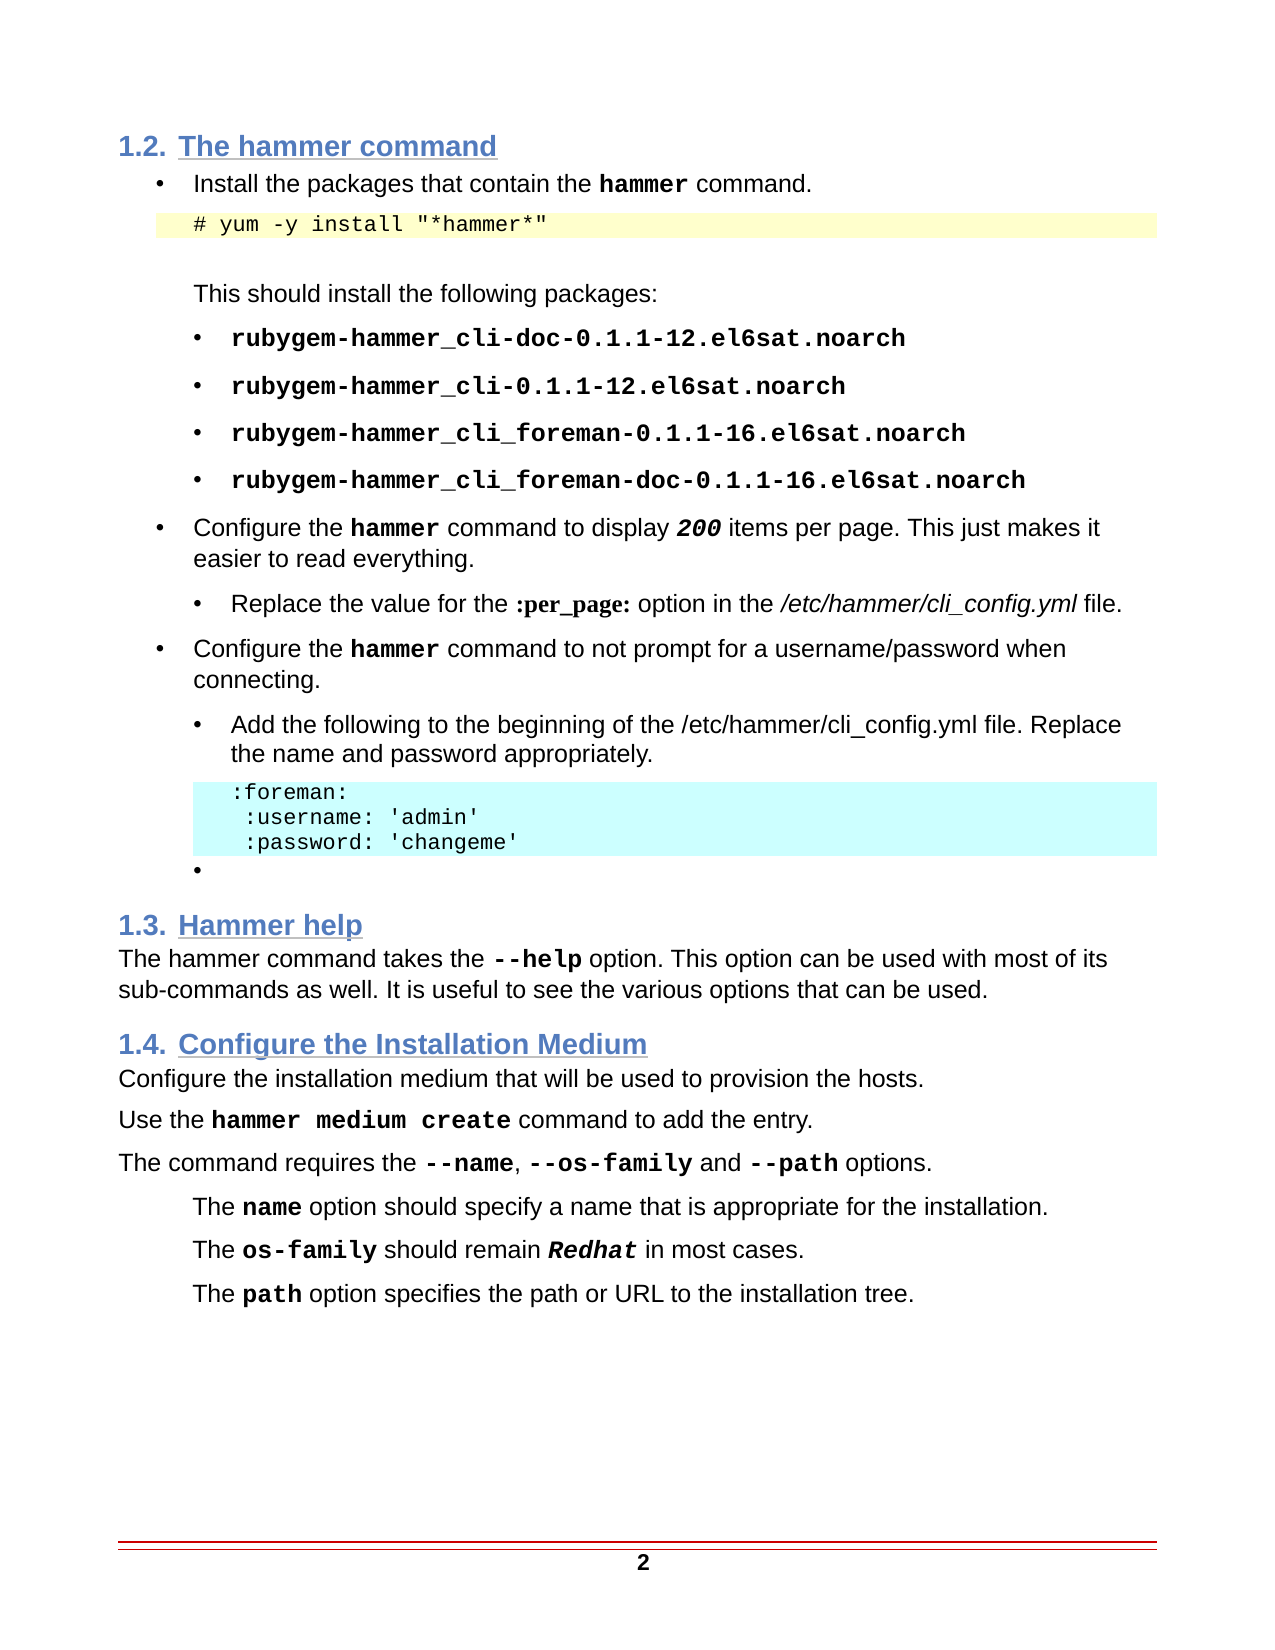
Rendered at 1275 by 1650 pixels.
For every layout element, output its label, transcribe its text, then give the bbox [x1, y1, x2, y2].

list Install the packages that contain the hammer command. [156, 168, 1157, 199]
list Configure the hammer command to display 200 items per page. This just makes it easier to read everything. [156, 513, 1157, 572]
text The path option specifies the path or URL to the installation tree. [192, 1279, 1157, 1309]
text The name option should specify a name that is appropriate for the installation. [192, 1192, 1157, 1223]
list rubygem-hammer_cli_foreman-0.1.1-16.el6sat.noarch [193, 418, 1157, 449]
subtitle Configure the Installation Medium [118, 1027, 1157, 1061]
subtitle Hammer help [118, 908, 1157, 941]
list Replace the value for the :per_page: option in the /etc/hammer/cli_config.yml file. [193, 589, 1157, 618]
list This should install the following packages: [156, 279, 1157, 308]
list rubygem-hammer_cli-doc-0.1.1-12.el6sat.noarch [193, 323, 1157, 354]
text Use the hammer medium create command to add the entry. [118, 1105, 1157, 1136]
list Configure the hammer command to not prompt for a username/password when connecting. [156, 634, 1157, 694]
text The hammer command takes the --help option. This option can be used with most of its sub-commands as well. It is useful to see the various options that can be used. [118, 944, 1157, 1004]
list :foreman: :username: 'admin' :password: 'changeme' [193, 782, 1157, 856]
list rubygem-hammer_cli_foreman-doc-0.1.1-16.el6sat.noarch [193, 465, 1157, 496]
subtitle The hammer command [118, 129, 1157, 163]
list # yum -y install "*hammer*" [156, 213, 1157, 238]
text Configure the installation medium that will be used to provision the hosts. [118, 1064, 1157, 1092]
list Add the following to the beginning of the /etc/hammer/cli_config.yml file. Replace the name and password appropriately. [193, 710, 1157, 768]
list rubygem-hammer_cli-0.1.1-12.el6sat.noarch [193, 371, 1157, 402]
text The os-family should remain Redhat in most cases. [192, 1235, 1157, 1266]
text The command requires the --name, --os-family and --path options. [118, 1148, 1157, 1179]
